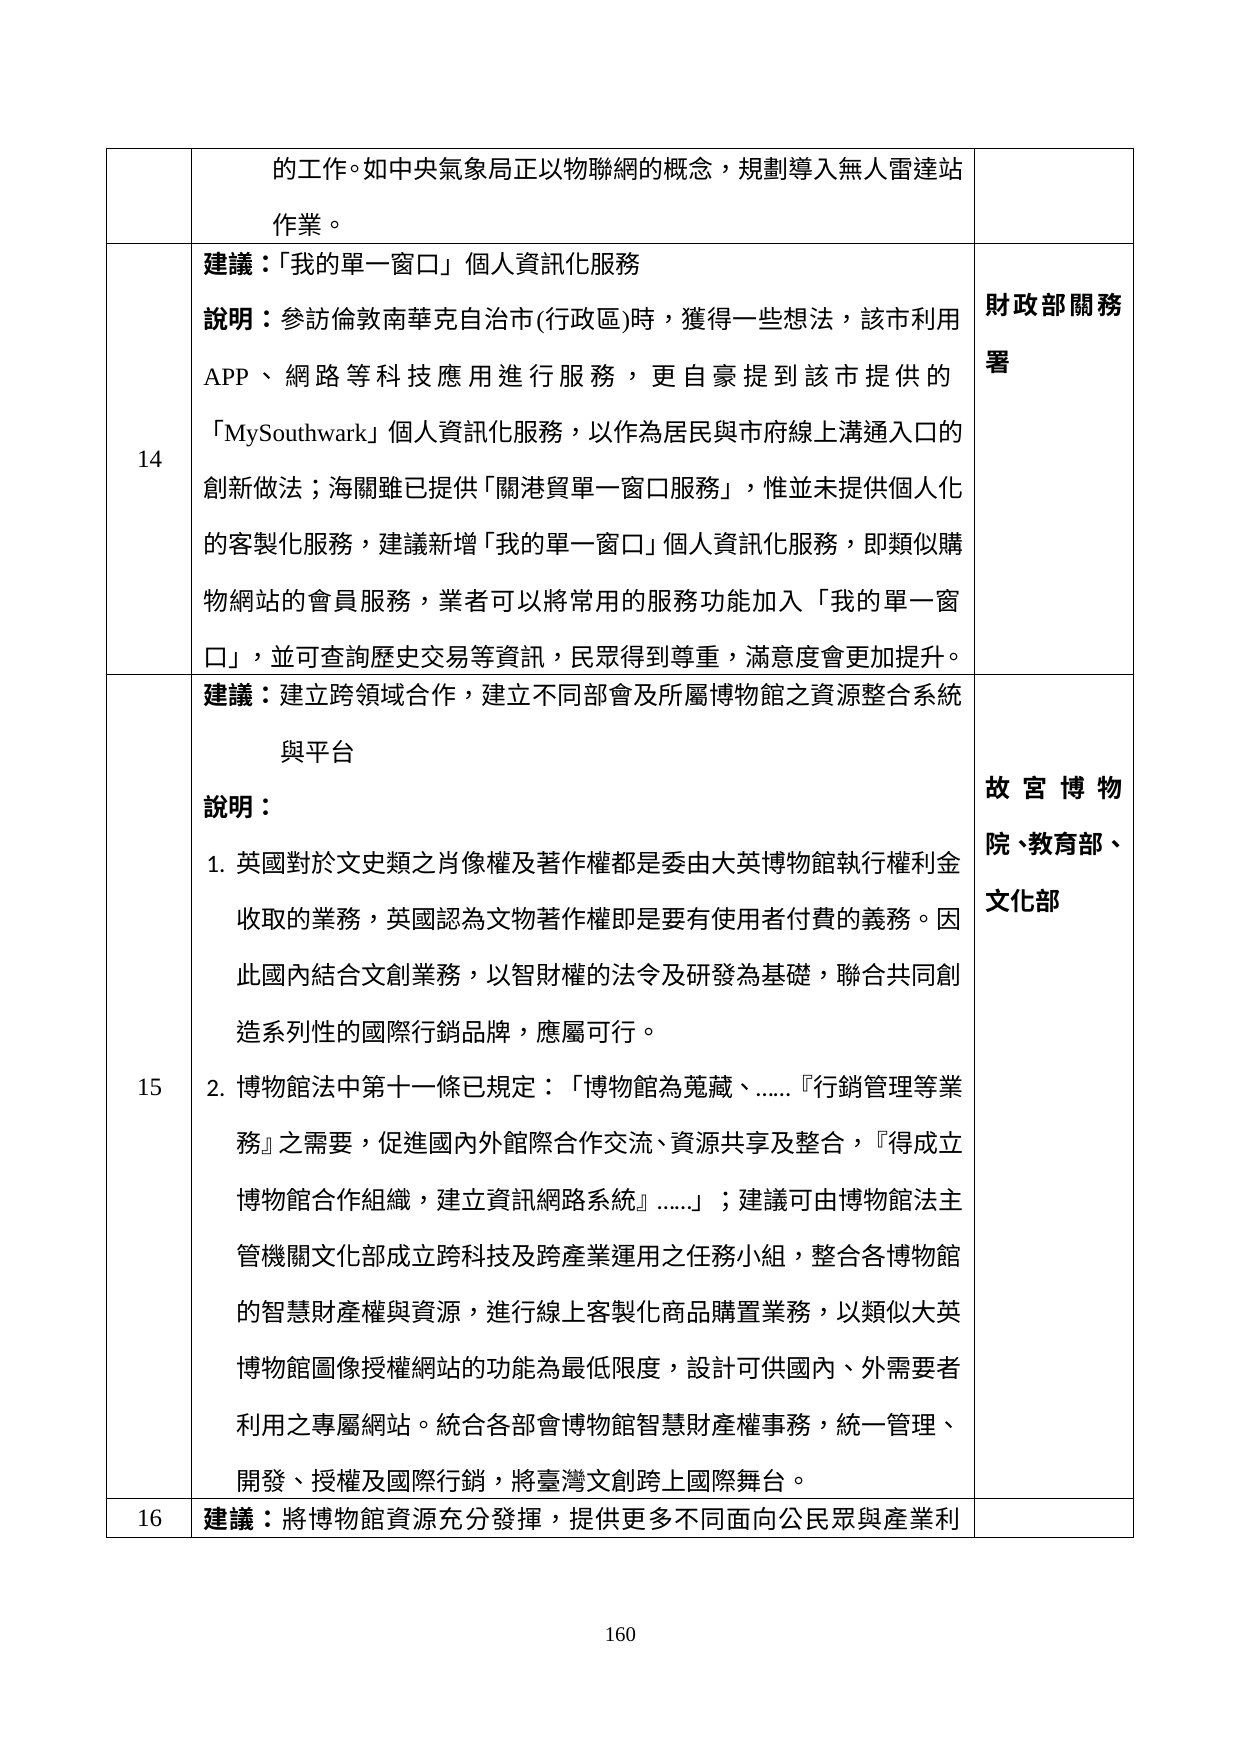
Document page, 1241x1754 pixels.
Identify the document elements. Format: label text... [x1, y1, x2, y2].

table_cell [975, 1499, 1133, 1537]
table_cell [107, 149, 191, 242]
table_cell 財政部關務署 [975, 244, 1133, 674]
table_cell 建議：建立跨領域合作，建立不同部會及所屬博物館之資源整合系統與平台 說明： 英國對於文史類之肖像權及著作權都是委由大英博物館執行權利金收取的業務，英國認為文物著作權即是要有使用者付費的義務。因此國內結合文創業務，以智財權的法令及研發為基礎，聯合共同創造系列性的國際行銷品牌，應屬可行。 博物館法中第十一條已規定：「博物館為蒐藏、……『行銷管理等業務』之需要，促進國內外館際合作交流、資源共享及整合，『得成立博物館合作組織，建立資訊網路系統』……」；建議可由博物館法主管機關文化部成立跨科技及跨產業運用之任務小組，整合各博物館的智慧財產權與資源，進行線上客製化商品購置業務，以類似大英博物館圖像授權網站的功能為最低限度，設計可供國內、外需要者利用之專屬網站。統合各部會博物館智慧財產權事務，統一管理、開發、授權及國際行銷，將臺灣文創跨上國際舞台。 [192, 675, 974, 1498]
table_cell [975, 149, 1133, 242]
table_cell 14 [107, 244, 191, 674]
table_cell 建議：將博物館資源充分發揮，提供更多不同面向公民眾與產業利 [192, 1499, 974, 1537]
table_cell 16 [107, 1499, 191, 1537]
table_cell 15 [107, 675, 191, 1498]
table_cell 的工作。如中央氣象局正以物聯網的概念，規劃導入無人雷達站作業。 [192, 149, 974, 242]
table_cell 故宮博物院、教育部、文化部 [975, 675, 1133, 1498]
table_cell 建議：「我的單一窗口」個人資訊化服務 說明：參訪倫敦南華克自治市(行政區)時，獲得一些想法，該市利用APP、網路等科技應用進行服務，更自豪提到該市提供的「MySouthwark」個人資訊化服務，以作為居民與市府線上溝通入口的創新做法；海關雖已提供「關港貿單一窗口服務」，惟並未提供個人化的客製化服務，建議新增「我的單一窗口」個人資訊化服務，即類似購物網站的會員服務，業者可以將常用的服務功能加入「我的單一窗口」，並可查詢歷史交易等資訊，民眾得到尊重，滿意度會更加提升。 [192, 244, 974, 674]
